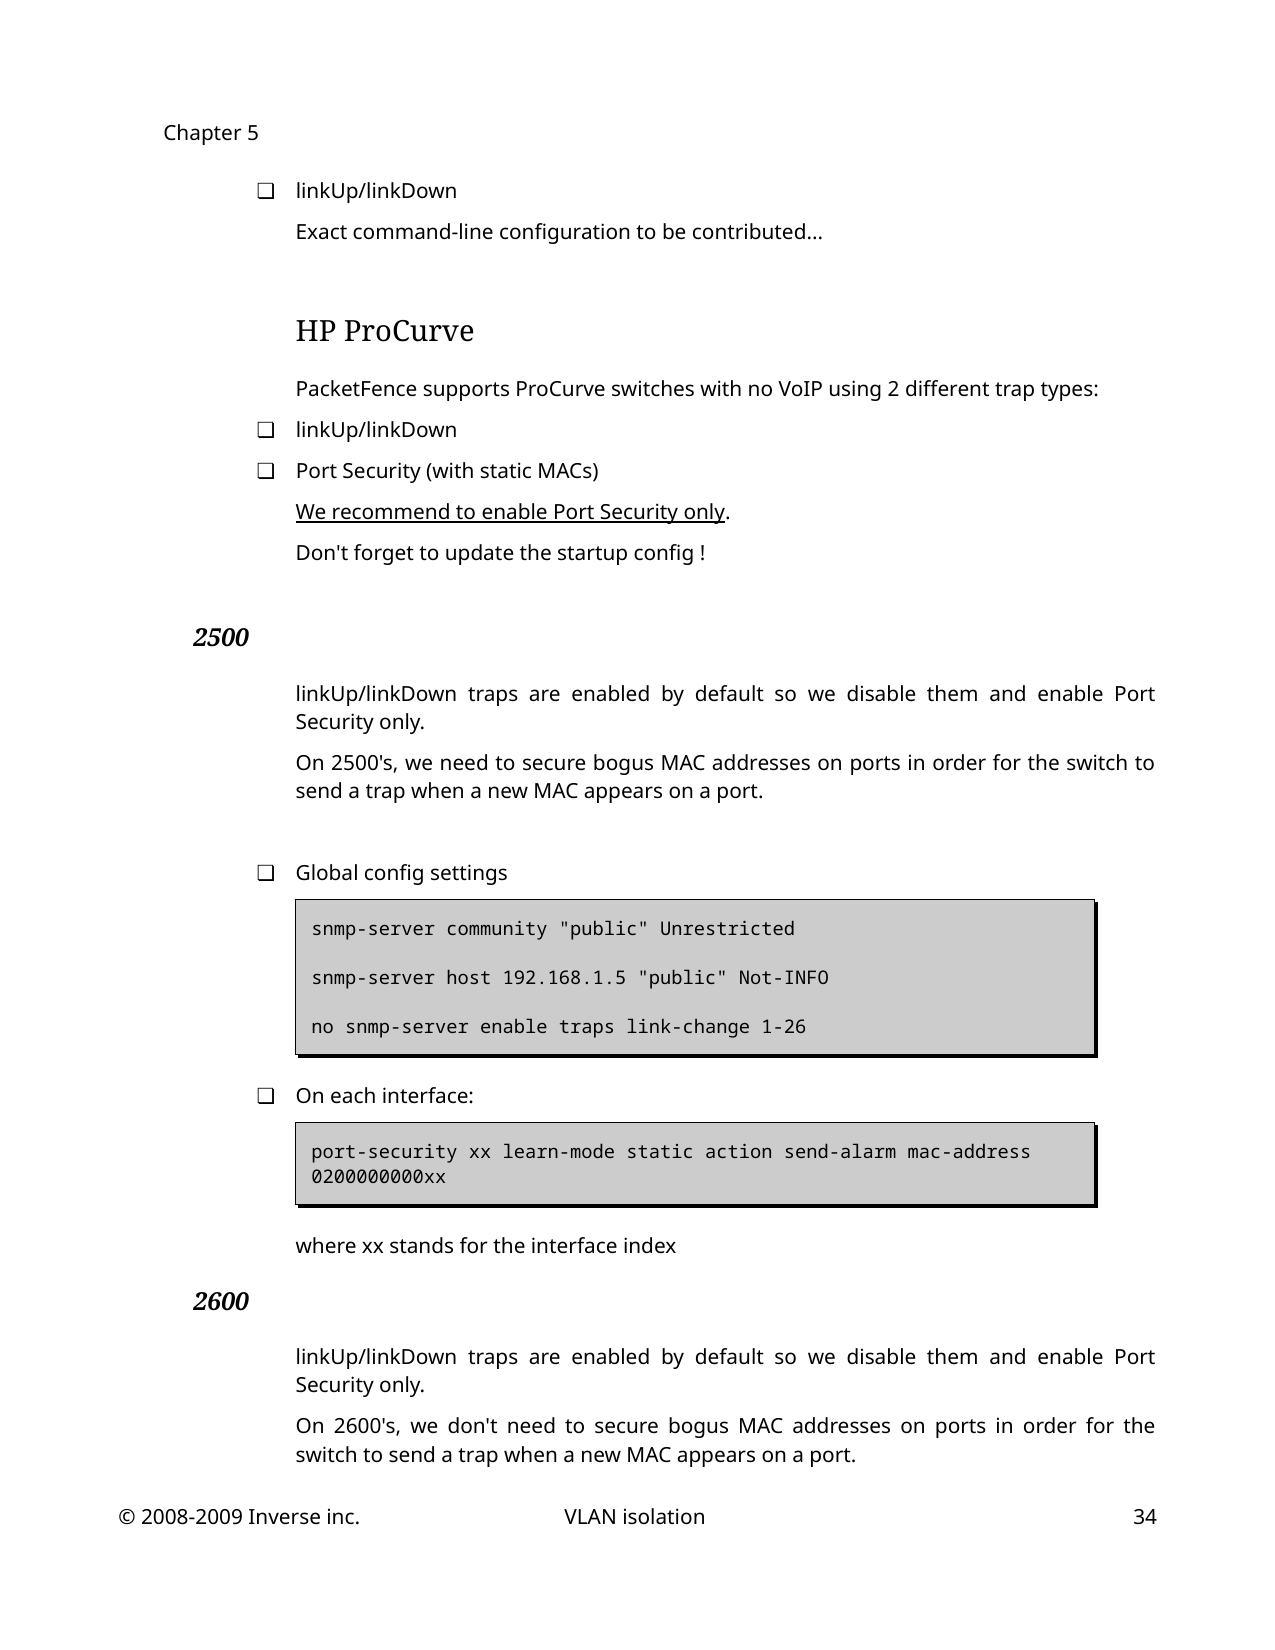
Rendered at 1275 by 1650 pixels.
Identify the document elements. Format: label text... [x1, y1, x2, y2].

text snmp-server host 192.168.1.5 "public" Not-INFO [296, 948, 1094, 990]
list ❏ Port Security (with static MACs) [256, 456, 1157, 485]
text no snmp-server enable traps link-change 1-26 [296, 998, 1094, 1054]
text PacketFence supports ProCurve switches with no VoIP using 2 different trap types: [295, 374, 1157, 403]
text We recommend to enable Port Security only. [295, 497, 1157, 526]
text Don't forget to update the startup config ! [295, 538, 1157, 567]
text snmp-server community "public" Unrestricted [296, 900, 1094, 941]
list ❏ linkUp/linkDown [256, 415, 1157, 444]
text linkUp/linkDown traps are enabled by default so we disable them and enable Port Security only. [295, 679, 1157, 736]
subtitle HP ProCurve [295, 310, 1157, 350]
subtitle 2600 [156, 1284, 1157, 1317]
text linkUp/linkDown traps are enabled by default so we disable them and enable Port Security only. [295, 1342, 1157, 1399]
text Exact command-line configuration to be contributed... [295, 217, 1157, 245]
subtitle 2500 [156, 620, 1157, 654]
list ❏ Global config settings [256, 858, 1157, 887]
text where xx stands for the interface index [295, 1232, 1157, 1260]
text On 2500's, we need to secure bogus MAC addresses on ports in order for the switch to send a trap when a new MAC appears on a port. [295, 748, 1157, 805]
list ❏ On each interface: [256, 1081, 1157, 1110]
list ❏ linkUp/linkDown [256, 176, 1157, 204]
text port-security xx learn-mode static action send-alarm mac-address 0200000000xx [296, 1123, 1094, 1204]
text On 2600's, we don't need to secure bogus MAC addresses on ports in order for the switch to send a trap when a new MAC appears on a port. [295, 1412, 1157, 1468]
